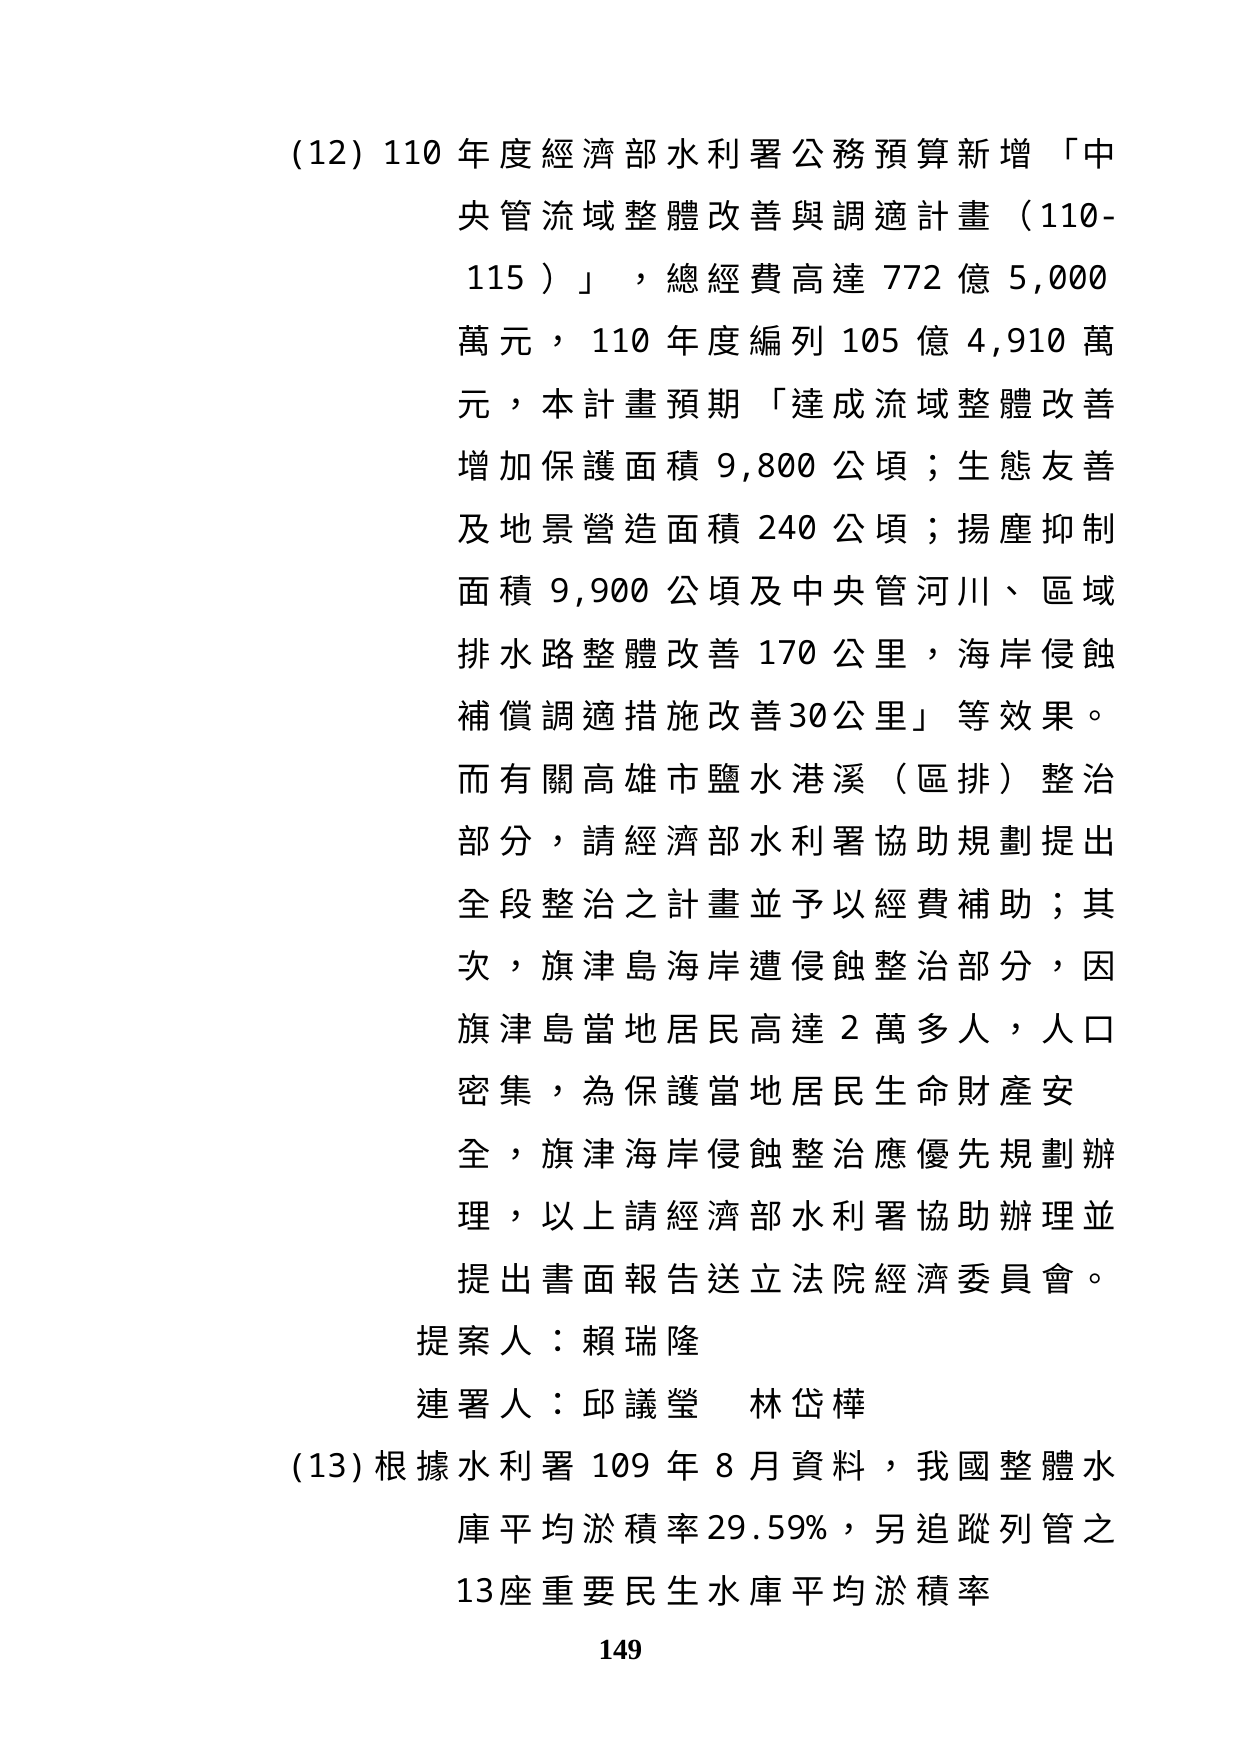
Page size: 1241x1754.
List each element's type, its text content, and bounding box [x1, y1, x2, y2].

text 連署人：邱議瑩 林岱樺 [398, 1360, 1016, 1423]
text 提案人：賴瑞隆 [398, 1298, 1016, 1360]
list 110年度經濟部水利署公務預算新增「中央管流域整體改善與調適計畫（110-115）」，總經費高達772億5,000萬元，110年度編列105億4,910萬元，本計畫預期「達成流域整體改善增加保護面積9,800公頃；生態友善及地景營造面積240公頃；揚塵抑制面積9,900公頃及中央管河川、區域排水路整體改善170公里，海岸侵蝕補償調適措施改善30公里」等效果。而有關高雄市鹽水港溪（區排）整治部分，請經濟部水利署協助規劃提出全段整治之計畫並予以經費補助；其次，旗津島海岸遭侵蝕整治部分，因旗津島當地居民高達2萬多人，人口密集，為保護當地居民生命財產安全，旗津海岸侵蝕整治應優先規劃辦理，以上請經濟部水利署協助辦理並提出書面報告送立法院經濟委員會。 [273, 110, 1120, 1298]
list 根據水利署109年8月資料，我國整體水庫平均淤積率29.59%，另追蹤列管之13座重要民生水庫平均淤積率 [273, 1423, 1120, 1610]
